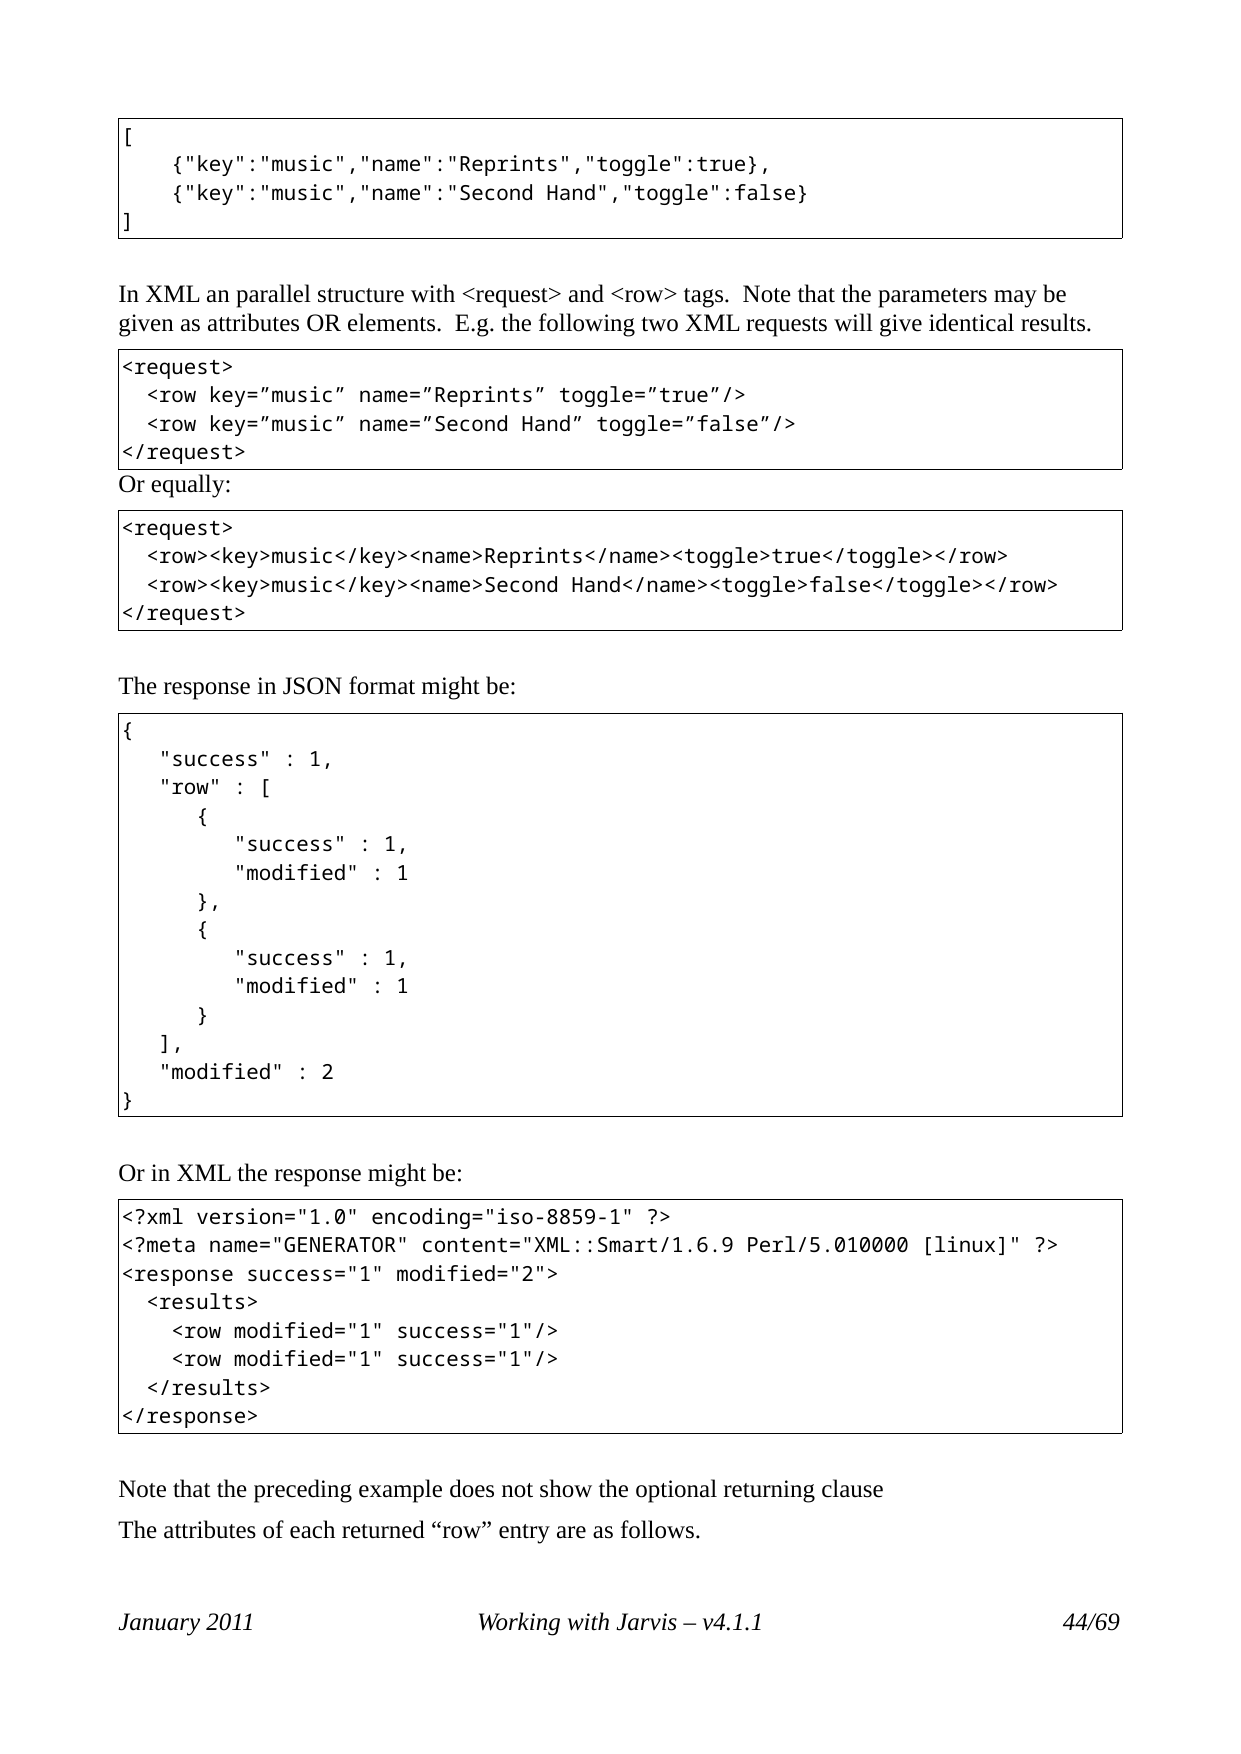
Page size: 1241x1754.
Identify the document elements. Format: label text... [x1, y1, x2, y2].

text ] [119, 203, 1122, 238]
text <response success="1" modified="2"> [119, 1256, 1122, 1284]
text The response in JSON format might be: [118, 671, 1122, 700]
text <?meta name="GENERATOR" content="XML::Smart/1.6.9 Perl/5.010000 [linux]" ?> [119, 1228, 1122, 1256]
text [ [119, 119, 1122, 147]
text </request> [119, 596, 1122, 630]
text <?xml version="1.0" encoding="iso-8859-1" ?> [119, 1200, 1122, 1228]
text "modified" : 1 [119, 968, 1122, 997]
text "success" : 1, [119, 741, 1122, 769]
text "row" : [ [119, 769, 1122, 798]
text </request> [119, 434, 1122, 469]
text {"key":"music","name":"Reprints","toggle":true}, [119, 147, 1122, 175]
text "success" : 1, [119, 826, 1122, 855]
text </results> [119, 1370, 1122, 1398]
text "modified" : 2 [119, 1054, 1122, 1082]
text Or in XML the response might be: [118, 1158, 1122, 1187]
text <row key=”music” name=”Reprints” toggle=”true”/> [119, 378, 1122, 406]
text "modified" : 1 [119, 855, 1122, 883]
text In XML an parallel structure with <request> and <row> tags. Note that the parameters may be given as attributes OR elements. E.g. the following two XML requests will give identical results. [118, 279, 1122, 337]
text { [119, 912, 1122, 940]
text The attributes of each returned “row” entry are as follows. [118, 1515, 1122, 1544]
text "success" : 1, [119, 940, 1122, 968]
text <row><key>music</key><name>Reprints</name><toggle>true</toggle></row> [119, 539, 1122, 567]
text }, [119, 883, 1122, 912]
text {"key":"music","name":"Second Hand","toggle":false} [119, 175, 1122, 203]
text Or equally: [118, 470, 1122, 498]
text <row><key>music</key><name>Second Hand</name><toggle>false</toggle></row> [119, 567, 1122, 596]
text <row modified="1" success="1"/> [119, 1313, 1122, 1341]
text { [119, 714, 1122, 741]
text <results> [119, 1284, 1122, 1313]
text <request> [119, 511, 1122, 539]
text ], [119, 1025, 1122, 1054]
text <row modified="1" success="1"/> [119, 1341, 1122, 1370]
text { [119, 798, 1122, 826]
text } [119, 997, 1122, 1025]
text </response> [119, 1398, 1122, 1433]
text Note that the preceding example does not show the optional returning clause [118, 1474, 1122, 1503]
text <request> [119, 350, 1122, 378]
text <row key=”music” name=”Second Hand” toggle=”false”/> [119, 406, 1122, 434]
text } [119, 1082, 1122, 1116]
